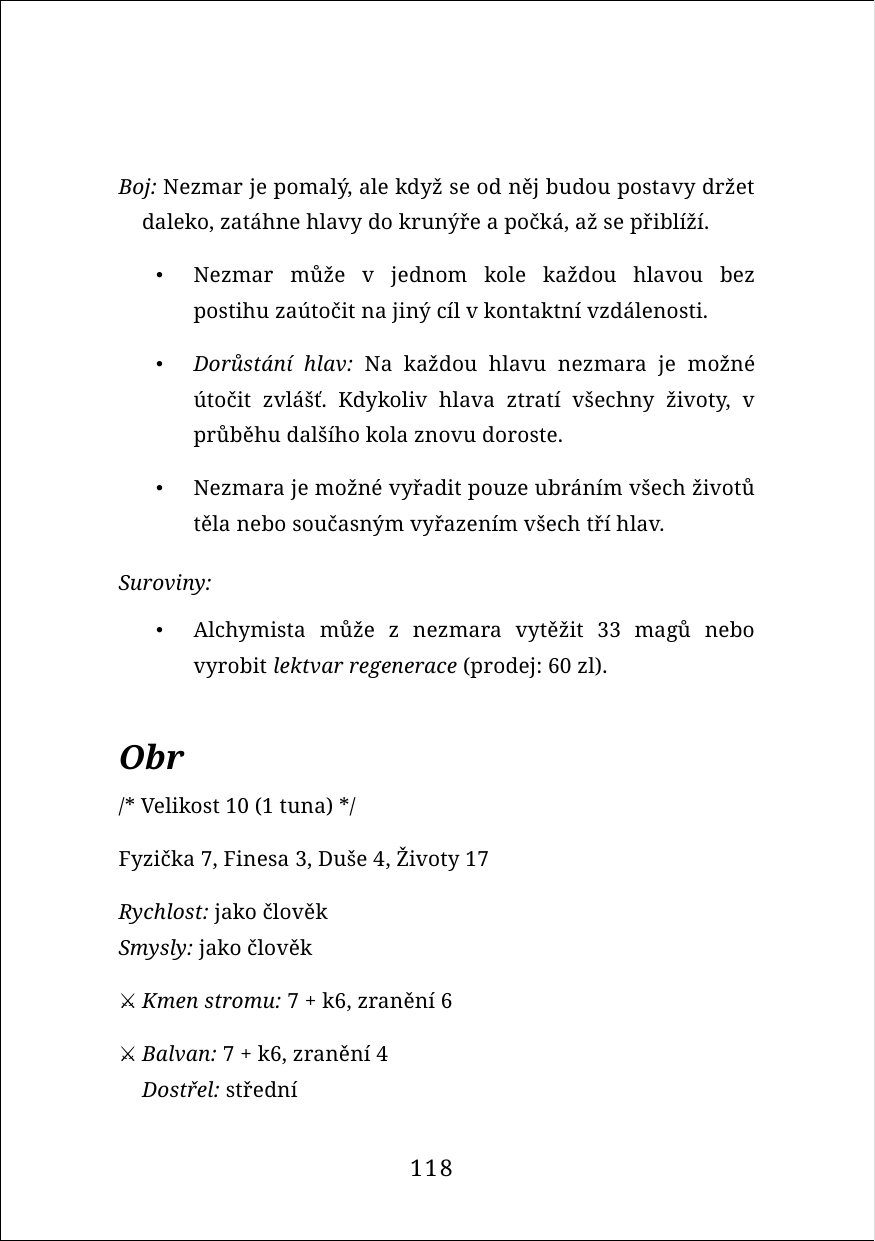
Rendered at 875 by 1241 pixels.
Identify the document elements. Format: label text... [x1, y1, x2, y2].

text /* Velikost 10 (1 tuna) */ [118, 791, 756, 819]
text Boj: Nezmar je pomalý, ale když se od něj budou postavy držet daleko, zatáhne hlavy do krunýře a počká, až se přiblíží. [118, 172, 756, 236]
list Nezmara je možné vyřadit pouze ubráním všech životů těla nebo současným vyřazením všech tří hlav. [156, 473, 756, 537]
list Nezmar může v jednom kole každou hlavou bez postihu zaútočit na jiný cíl v kontaktní vzdálenosti. [156, 261, 756, 324]
text ⚔ Kmen stromu: 7 + k6, zranění 6 [118, 986, 756, 1015]
text Fyzička 7, Finesa 3, Duše 4, Životy 17 [118, 844, 756, 873]
list Alchymista může z nezmara vytěžit 33 magů nebo vyrobit lektvar regenerace (prodej: 60 zl). [156, 616, 756, 679]
text Suroviny: [118, 568, 756, 597]
text ⚔ Balvan: 7 + k6, zranění 4 [118, 1039, 756, 1068]
text Smysly: jako člověk [118, 933, 756, 961]
text Rychlost: jako člověk [118, 897, 756, 926]
text Dostřel: střední [142, 1075, 756, 1103]
subtitle Obr [118, 734, 756, 779]
list Dorůstání hlav: Na každou hlavu nezmara je možné útočit zvlášť. Kdykoliv hlava ztratí všechny životy, v průběhu dalšího kola znovu doroste. [156, 349, 756, 449]
